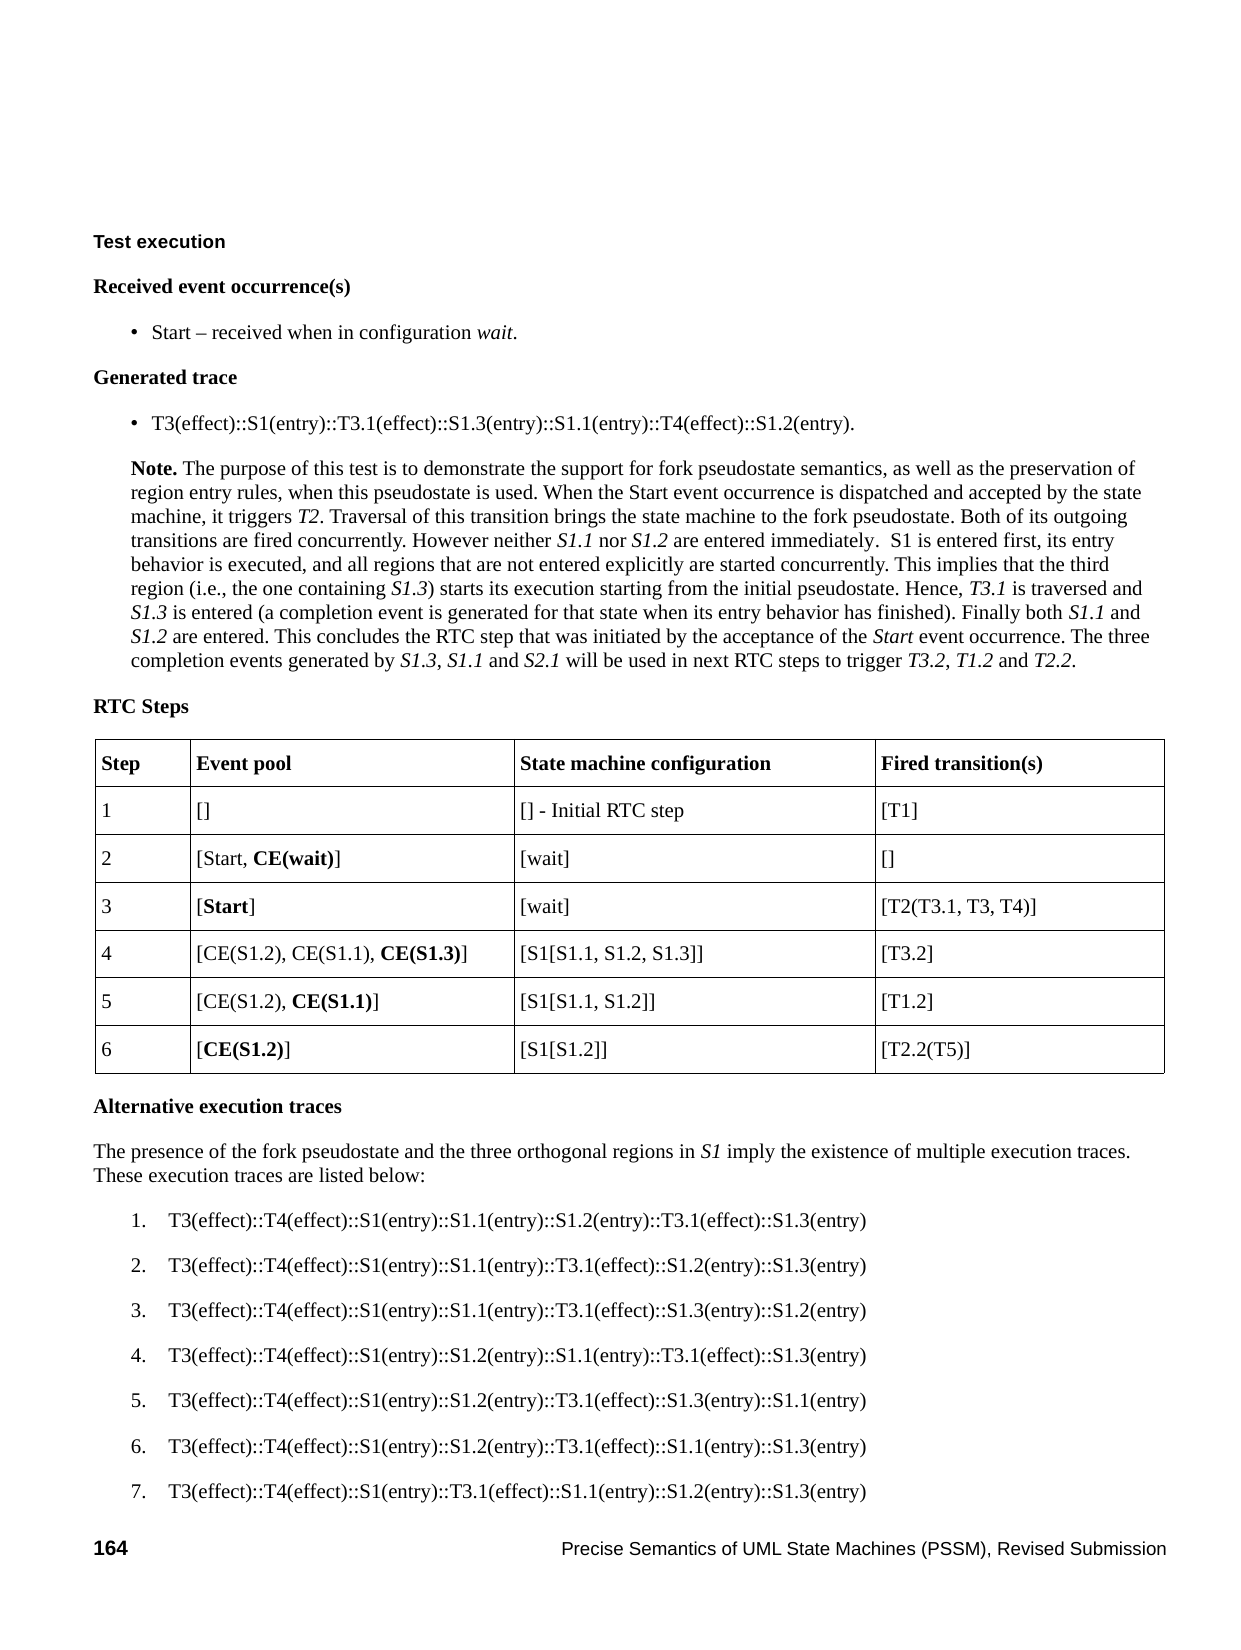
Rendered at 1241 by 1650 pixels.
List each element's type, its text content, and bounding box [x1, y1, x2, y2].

list T3(effect)::T4(effect)::S1(entry)::S1.1(entry)::T3.1(effect)::S1.3(entry)::S1.2(entry) [131, 1298, 1164, 1322]
table_cell [515, 1026, 875, 1073]
table_cell [876, 787, 1164, 834]
table_cell [191, 787, 514, 834]
table_header [876, 740, 1164, 786]
table_header [515, 740, 875, 786]
table_cell [96, 883, 190, 929]
list T3(effect)::T4(effect)::S1(entry)::S1.1(entry)::S1.2(entry)::T3.1(effect)::S1.3(entry) [131, 1208, 1164, 1232]
table_cell [96, 978, 190, 1025]
table_cell [515, 883, 875, 929]
list T3(effect)::T4(effect)::S1(entry)::S1.2(entry)::S1.1(entry)::T3.1(effect)::S1.3(entry) [131, 1343, 1164, 1367]
text RTC Steps [93, 693, 1164, 718]
table_cell [191, 1026, 514, 1073]
list T3(effect)::T4(effect)::S1(entry)::T3.1(effect)::S1.1(entry)::S1.2(entry)::S1.3(entry) [131, 1479, 1164, 1503]
table_cell [96, 787, 190, 834]
table_cell [876, 883, 1164, 929]
text Generated trace [93, 365, 1164, 389]
subtitle Test execution [93, 231, 1164, 253]
table_cell [876, 931, 1164, 977]
table_cell [191, 835, 514, 882]
text Alternative execution traces [93, 1094, 1164, 1118]
list Start – received when in configuration wait. [131, 319, 1164, 344]
table_cell [191, 883, 514, 929]
table_cell [515, 835, 875, 882]
list T3(effect)::T4(effect)::S1(entry)::S1.1(entry)::T3.1(effect)::S1.2(entry)::S1.3(entry) [131, 1253, 1164, 1277]
list T3(effect)::T4(effect)::S1(entry)::S1.2(entry)::T3.1(effect)::S1.1(entry)::S1.3(entry) [131, 1433, 1164, 1458]
table_cell [876, 835, 1164, 882]
table_cell [515, 787, 875, 834]
table_cell [876, 1026, 1164, 1073]
table_cell [515, 931, 875, 977]
table_cell [876, 978, 1164, 1025]
text The presence of the fork pseudostate and the three orthogonal regions in S1 imply the existence of multiple execution traces. These execution traces are listed below: [93, 1139, 1164, 1187]
table_cell [96, 931, 190, 977]
text Received event occurrence(s) [93, 274, 1164, 298]
text Note. The purpose of this test is to demonstrate the support for fork pseudostate semantics, as well as the preservation of region entry rules, when this pseudostate is used. When the Start event occurrence is dispatched and accepted by the state machine, it triggers T2. Traversal of this transition brings the state machine to the fork pseudostate. Both of its outgoing transitions are fired concurrently. However neither S1.1 nor S1.2 are entered immediately. S1 is entered first, its entry behavior is executed, and all regions that are not entered explicitly are started concurrently. This implies that the third region (i.e., the one containing S1.3) starts its execution starting from the initial pseudostate. Hence, T3.1 is traversed and S1.3 is entered (a completion event is generated for that state when its entry behavior has finished). Finally both S1.1 and S1.2 are entered. This concludes the RTC step that was initiated by the acceptance of the Start event occurrence. The three completion events generated by S1.3, S1.1 and S2.1 will be used in next RTC steps to trigger T3.2, T1.2 and T2.2. [131, 456, 1164, 672]
table_cell [191, 931, 514, 977]
table_cell [191, 978, 514, 1025]
table_cell [96, 1026, 190, 1073]
list T3(effect)::T4(effect)::S1(entry)::S1.2(entry)::T3.1(effect)::S1.3(entry)::S1.1(entry) [131, 1388, 1164, 1412]
table_header [96, 740, 190, 786]
table_header [191, 740, 514, 786]
table_cell [96, 835, 190, 882]
list T3(effect)::S1(entry)::T3.1(effect)::S1.3(entry)::S1.1(entry)::T4(effect)::S1.2(entry). [131, 410, 1164, 435]
table_cell [515, 978, 875, 1025]
